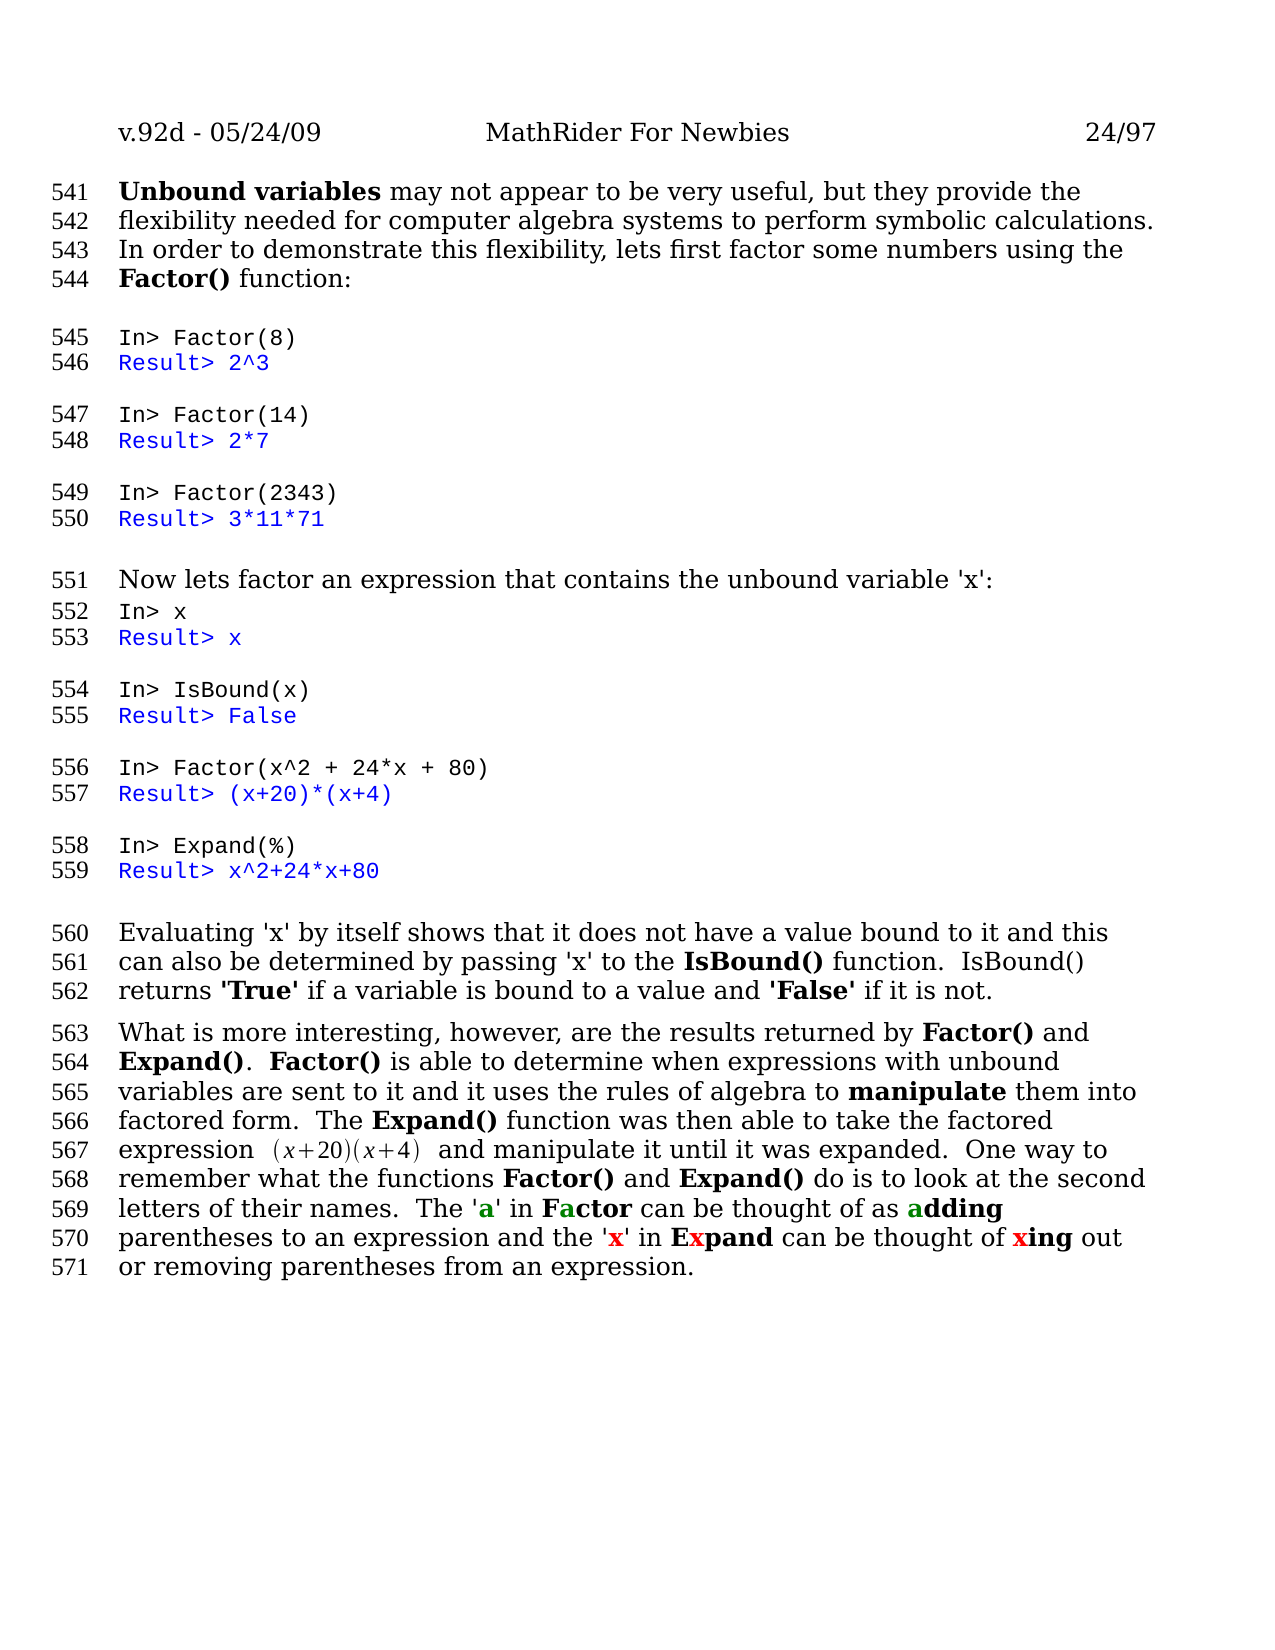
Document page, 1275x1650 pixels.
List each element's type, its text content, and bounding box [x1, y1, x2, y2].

text Result> (x+20)*(x+4) [118, 782, 1157, 808]
text Result> False [118, 704, 1157, 730]
text In> x [118, 601, 1157, 626]
text In> IsBound(x) [118, 678, 1157, 704]
text Now lets factor an expression that contains the unbound variable 'x': [118, 565, 1157, 594]
text In> Factor(8) [118, 326, 1157, 352]
text Result> 2^3 [118, 352, 1157, 378]
text Result> 3*11*71 [118, 507, 1157, 533]
text Result> 2*7 [118, 429, 1157, 456]
text In> Factor(2343) [118, 481, 1157, 507]
text Unbound variables may not appear to be very useful, but they provide the flexibility needed for computer algebra systems to perform symbolic calculations. In order to demonstrate this flexibility, lets first factor some numbers using the Factor() function: [118, 177, 1157, 294]
text What is more interesting, however, are the results returned by Factor() and Expand(). Factor() is able to determine when expressions with unbound variables are sent to it and it uses the rules of algebra to manipulate them into factored form. The Expand() function was then able to take the factored expressionand manipulate it until it was expanded. One way to remember what the functions Factor() and Expand() do is to look at the second letters of their names. The 'a' in Factor can be thought of as adding parentheses to an expression and the 'x' in Expand can be thought of xing out or removing parentheses from an expression. [118, 1018, 1157, 1282]
text In> Factor(x^2 + 24*x + 80) [118, 756, 1157, 782]
text Evaluating 'x' by itself shows that it does not have a value bound to it and this can also be determined by passing 'x' to the IsBound() function. IsBound() returns 'True' if a variable is bound to a value and 'False' if it is not. [118, 918, 1157, 1006]
text Result> x [118, 626, 1157, 652]
text Result> x^2+24*x+80 [118, 860, 1157, 886]
text In> Expand(%) [118, 834, 1157, 860]
text In> Factor(14) [118, 404, 1157, 429]
